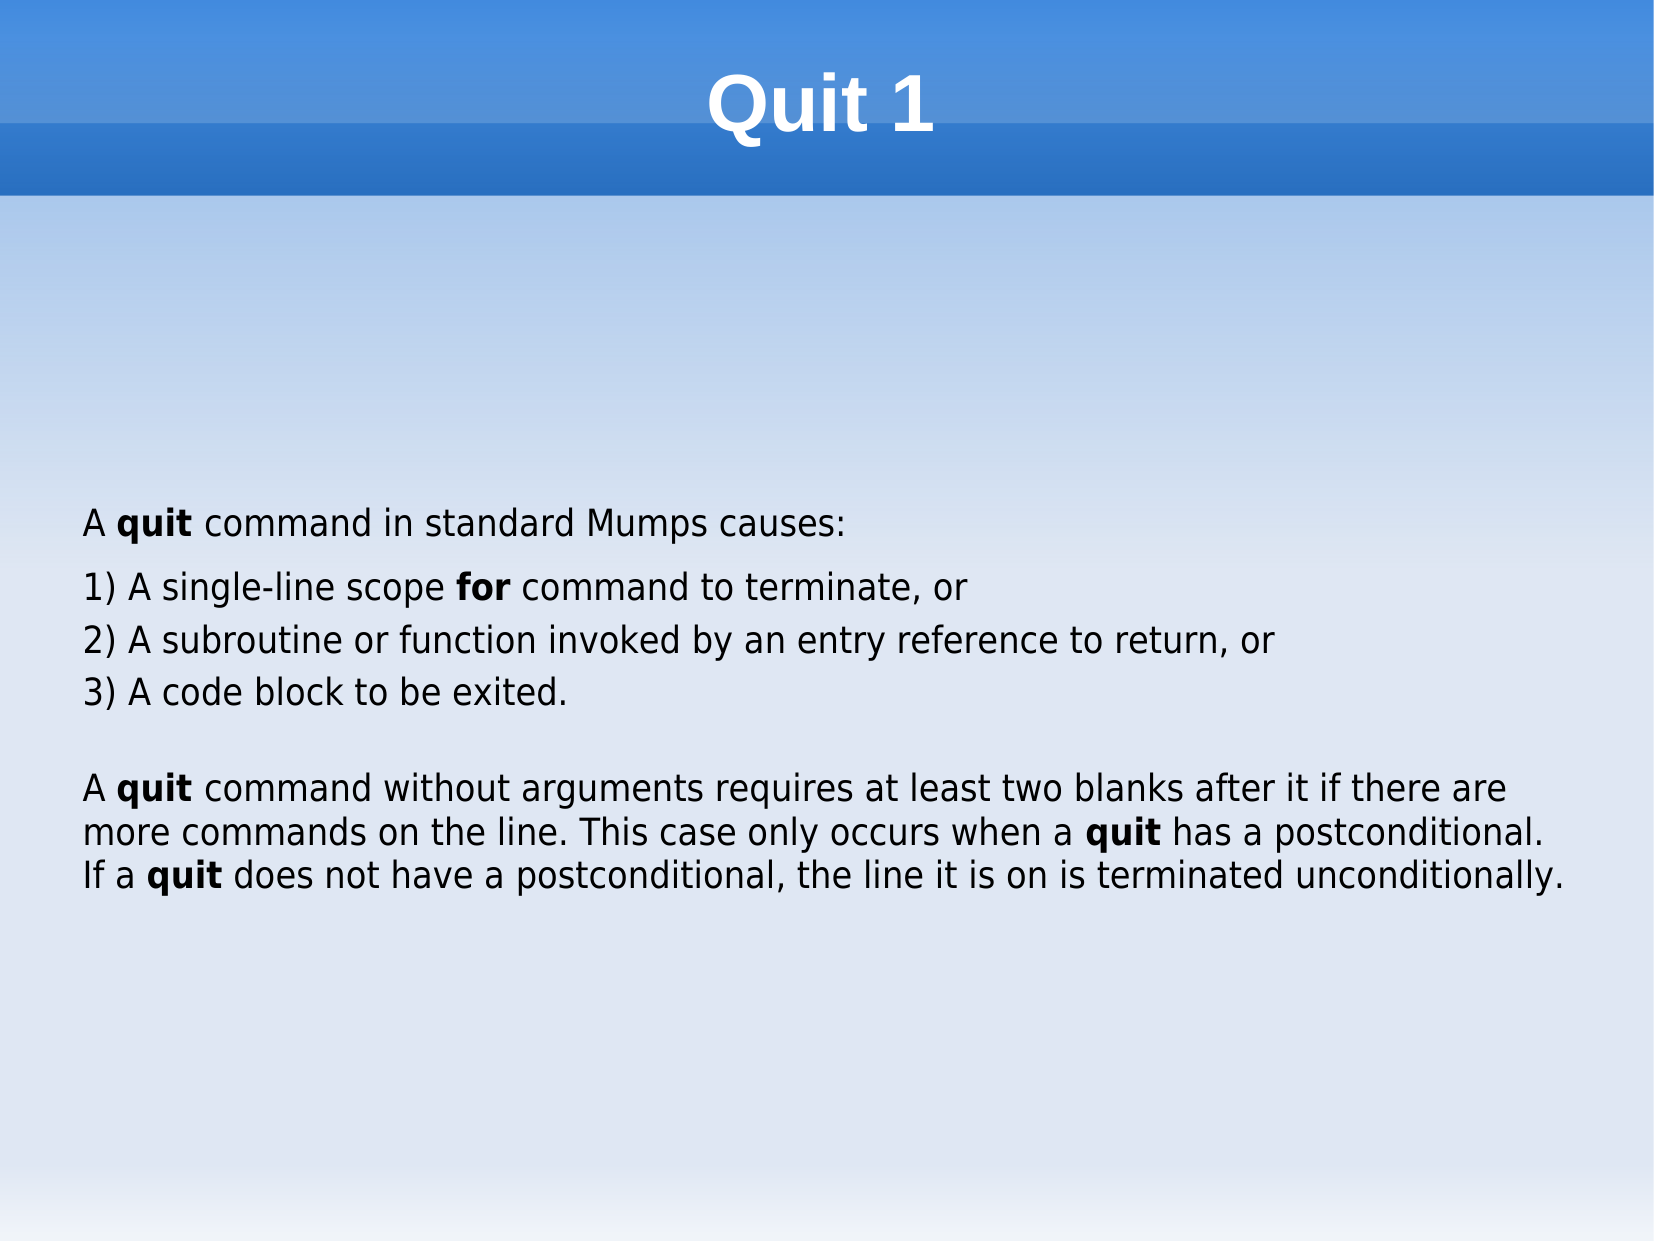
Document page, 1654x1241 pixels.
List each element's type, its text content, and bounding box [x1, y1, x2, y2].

subtitle A quit command in standard Mumps causes: A single-line scope for command to terminate, or A subroutine or function invoked by an entry reference to return, or A code block to be exited. A quit command without arguments requires at least two blanks after it if there are more commands on the line. This case only occurs when a quit has a postconditional. If a quit does not have a postconditional, the line it is on is terminated unconditionally. [82, 290, 1571, 1109]
picture [0, 0, 1654, 1241]
title Quit 1 [76, 0, 1565, 208]
